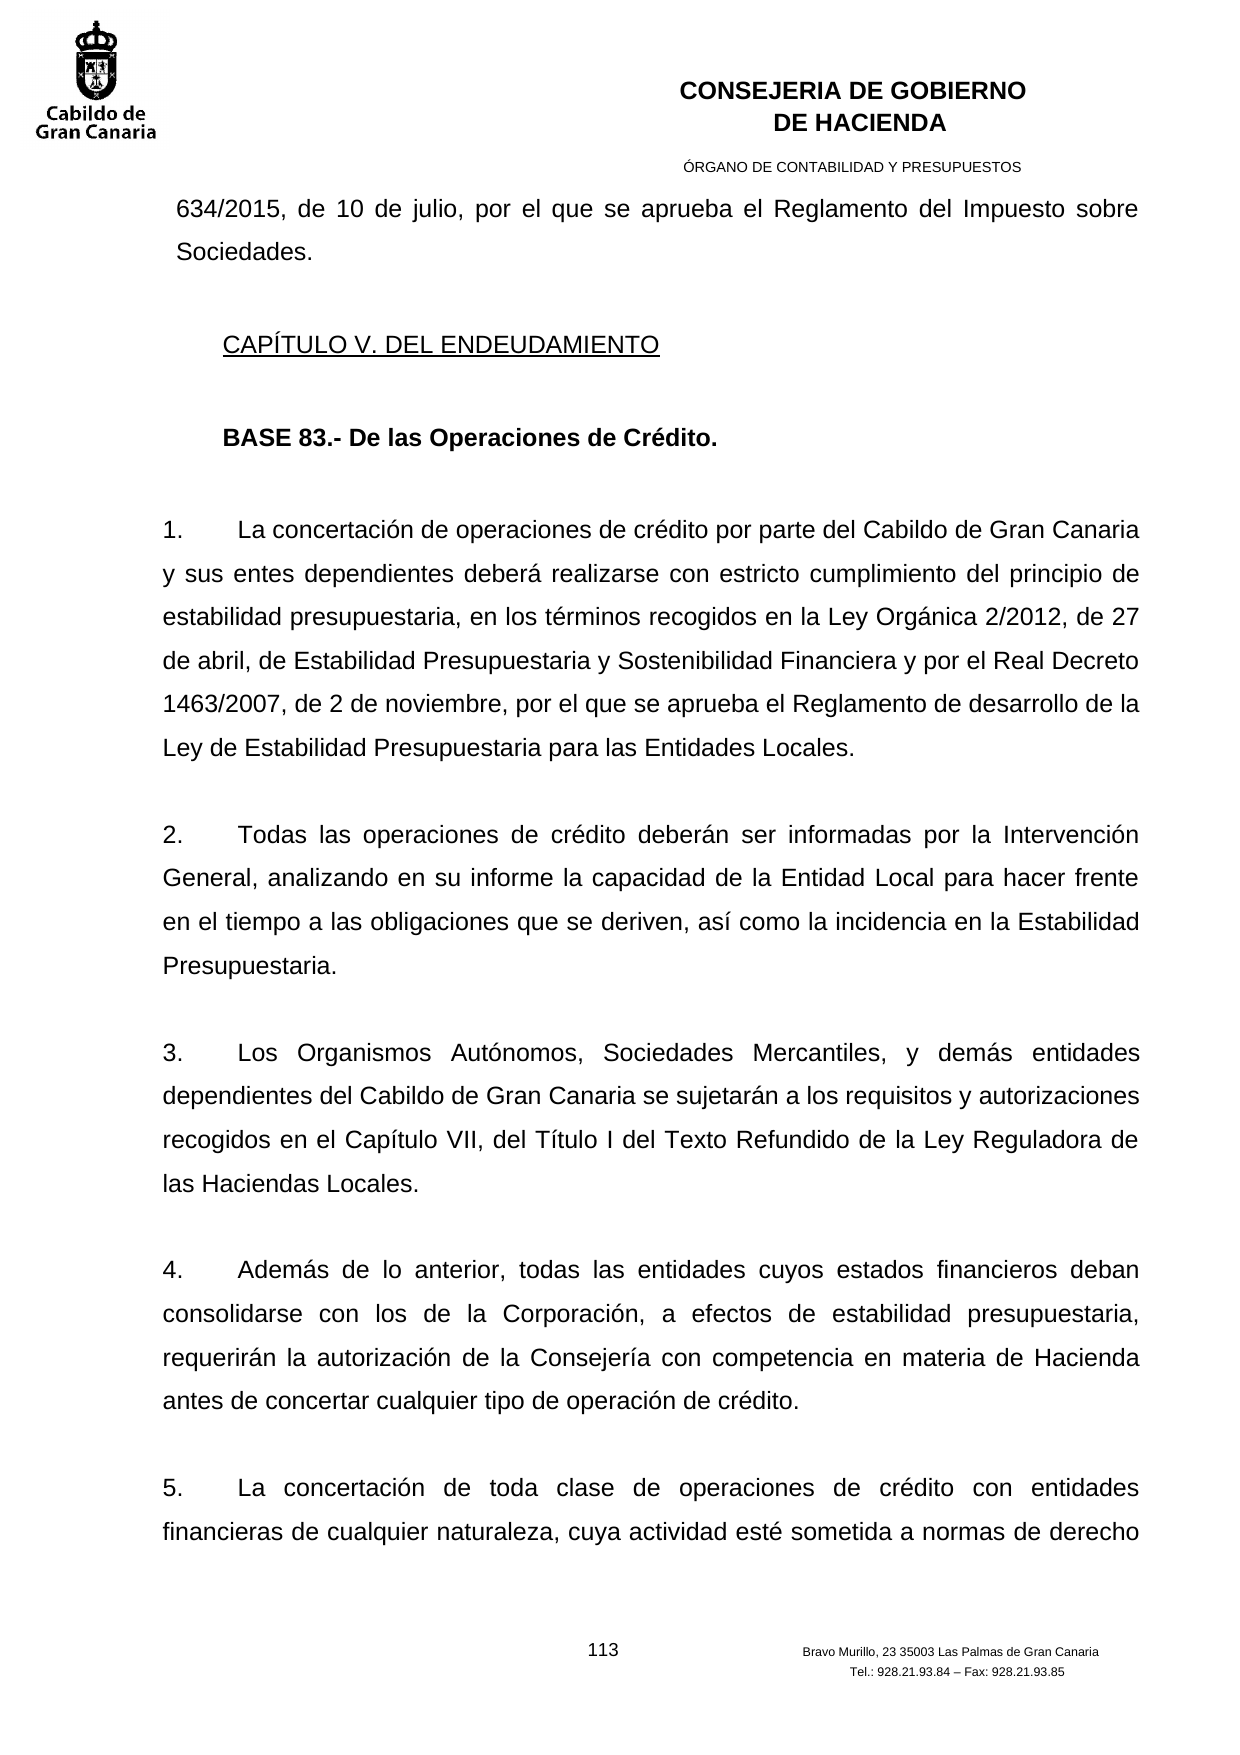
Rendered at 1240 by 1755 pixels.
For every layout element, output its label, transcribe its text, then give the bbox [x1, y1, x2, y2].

text 634/2015, de 10 de julio, por el que se aprueba el Reglamento del Impuesto sobre Sociedades. [176, 194, 1141, 266]
list La concertación de operaciones de crédito por parte del Cabildo de Gran Canaria y sus entes dependientes deberá realizarse con estricto cumplimiento del principio de estabilidad presupuestaria, en los términos recogidos en la Ley Orgánica 2/2012, de 27 de abril, de Estabilidad Presupuestaria y Sostenibilidad Financiera y por el Real Decreto 1463/2007, de 2 de noviembre, por el que se aprueba el Reglamento de desarrollo de la Ley de Estabilidad Presupuestaria para las Entidades Locales. [162, 515, 1141, 762]
list Además de lo anterior, todas las entidades cuyos estados financieros deban consolidarse con los de la Corporación, a efectos de estabilidad presupuestaria, requerirán la autorización de la Consejería con competencia en materia de Hacienda antes de concertar cualquier tipo de operación de crédito. [162, 1255, 1141, 1415]
subtitle CAPÍTULO V. DEL ENDEUDAMIENTO [222, 330, 1158, 359]
list Todas las operaciones de crédito deberán ser informadas por la Intervención General, analizando en su informe la capacidad de la Entidad Local para hacer frente en el tiempo a las obligaciones que se deriven, así como la incidencia en la Estabilidad Presupuestaria. [162, 820, 1141, 979]
subtitle BASE 83.- De las Operaciones de Crédito. [222, 423, 1141, 451]
list La concertación de toda clase de operaciones de crédito con entidades financieras de cualquier naturaleza, cuya actividad esté sometida a normas de derecho [162, 1473, 1141, 1545]
list Los Organismos Autónomos, Sociedades Mercantiles, y demás entidades dependientes del Cabildo de Gran Canaria se sujetarán a los requisitos y autorizaciones recogidos en el Capítulo VII, del Título I del Texto Refundido de la Ley Reguladora de las Haciendas Locales. [162, 1038, 1141, 1197]
